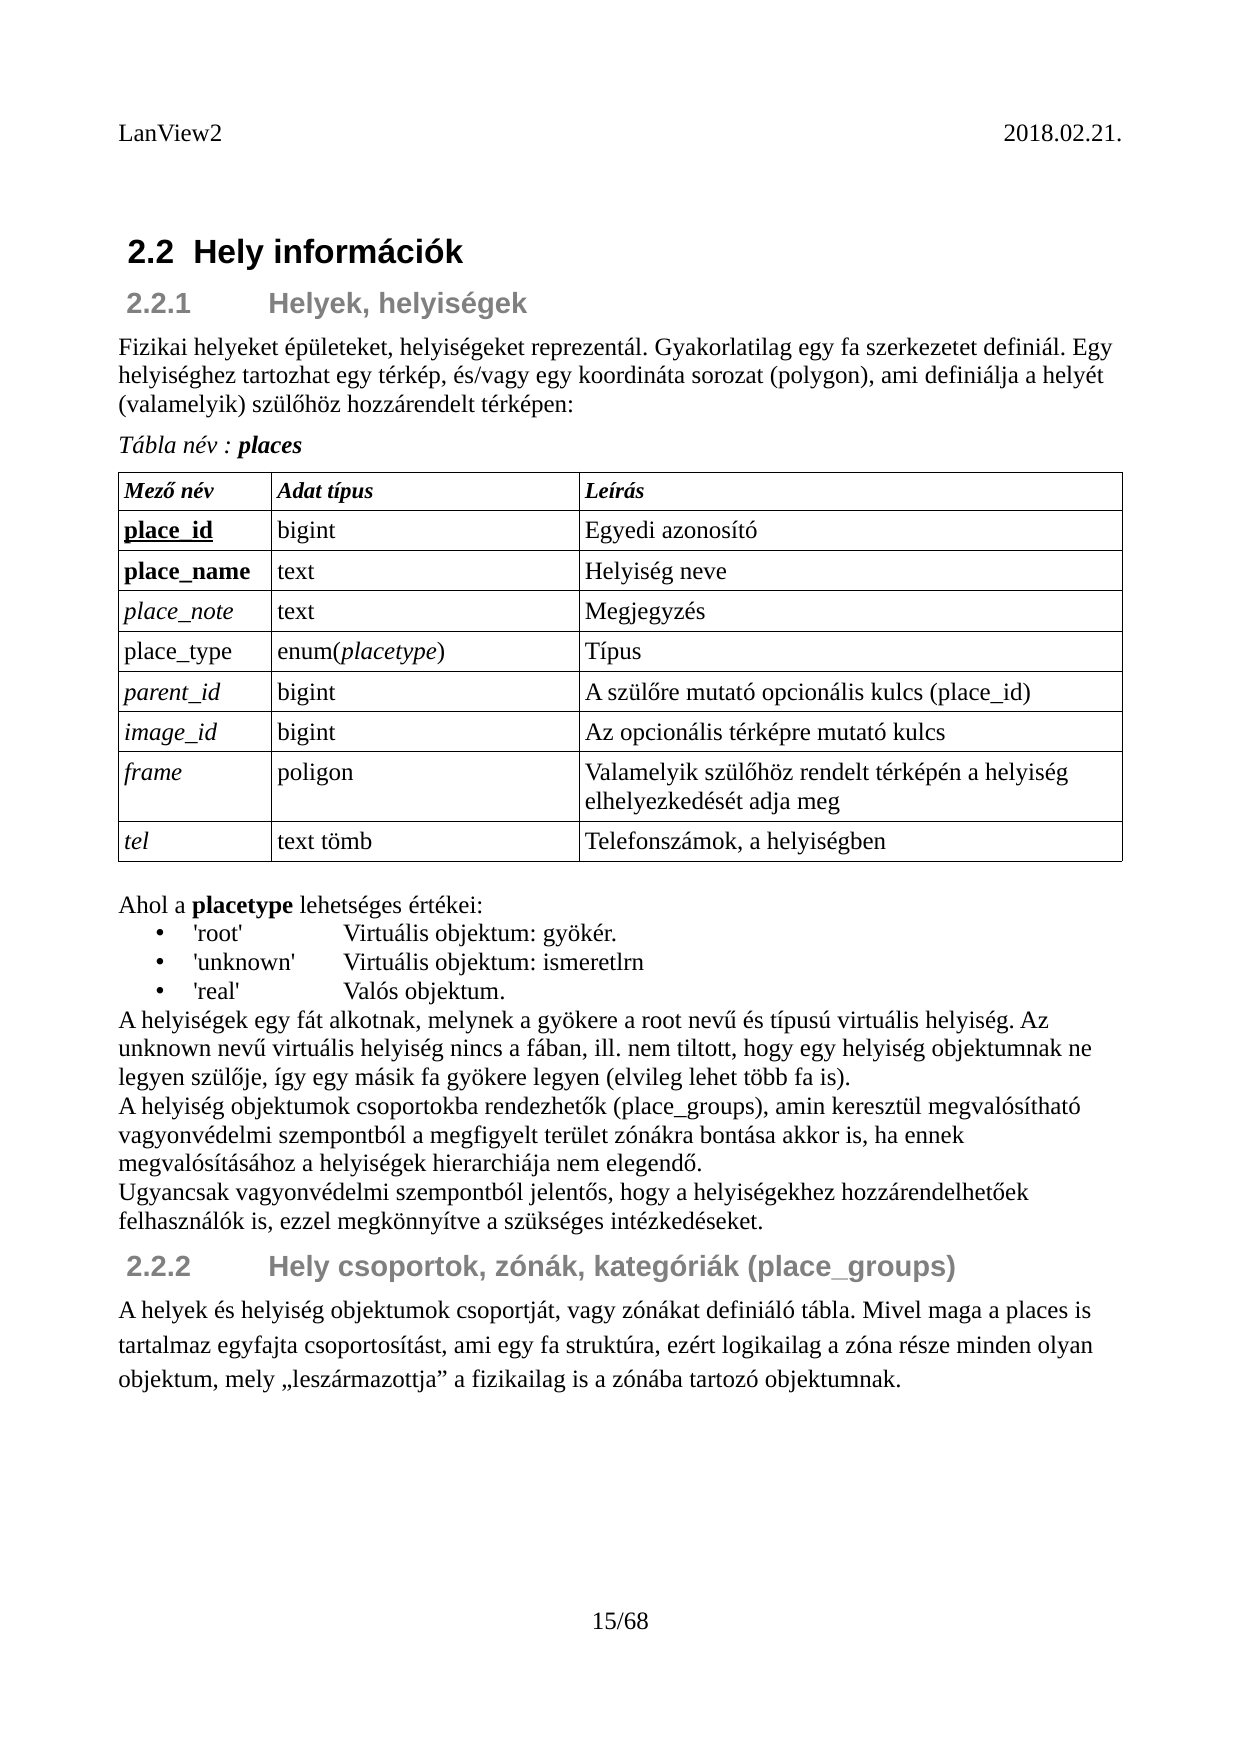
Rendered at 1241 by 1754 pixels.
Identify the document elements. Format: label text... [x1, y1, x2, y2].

text Ugyancsak vagyonvédelmi szempontból jelentős, hogy a helyiségekhez hozzárendelhetőek felhasználók is, ezzel megkönnyítve a szükséges intézkedéseket. [118, 1177, 1122, 1235]
text A helyiség objektumok csoportokba rendezhetők (place_groups), amin keresztül megvalósítható vagyonvédelmi szempontból a megfigyelt terület zónákra bontása akkor is, ha ennek megvalósításához a helyiségek hierarchiája nem elegendő. [118, 1091, 1122, 1177]
table_cell tel [119, 822, 271, 861]
table_cell Megjegyzés [580, 591, 1122, 631]
table_cell A szülőre mutató opcionális kulcs (place_id) [580, 672, 1122, 711]
subtitle Hely csoportok, zónák, kategóriák (place_groups) [118, 1249, 1122, 1283]
table_header Mező név [119, 473, 271, 509]
table_cell bigint [272, 511, 579, 550]
table_cell place_type [119, 632, 271, 671]
table_cell bigint [272, 672, 579, 711]
list 'root' Virtuális objektum: gyökér. [156, 918, 1122, 947]
list 'real' Valós objektum. [156, 976, 1122, 1005]
text Ahol a placetype lehetséges értékei: [118, 890, 1122, 918]
text Tábla név : places [118, 430, 1122, 459]
table_cell place_id [119, 511, 271, 550]
table_cell image_id [119, 712, 271, 751]
text A helyek és helyiség objektumok csoportját, vagy zónákat definiáló tábla. Mivel maga a places is tartalmaz egyfajta csoportosítást, ami egy fa struktúra, ezért logikailag a zóna része minden olyan objektum, mely „leszármazottja” a fizikailag is a zónába tartozó objektumnak. [118, 1295, 1122, 1393]
table_cell text [272, 551, 579, 590]
table_cell Valamelyik szülőhöz rendelt térképén a helyiség elhelyezkedését adja meg [580, 752, 1122, 821]
table_cell Egyedi azonosító [580, 511, 1122, 550]
table_cell place_name [119, 551, 271, 590]
text Fizikai helyeket épületeket, helyiségeket reprezentál. Gyakorlatilag egy fa szerkezetet definiál. Egy helyiséghez tartozhat egy térkép, és/vagy egy koordináta sorozat (polygon), ami definiálja a helyét (valamelyik) szülőhöz hozzárendelt térképen: [118, 332, 1122, 418]
table_cell Az opcionális térképre mutató kulcs [580, 712, 1122, 751]
table_cell Helyiség neve [580, 551, 1122, 590]
list 'unknown' Virtuális objektum: ismeretlrn [156, 947, 1122, 976]
table_cell frame [119, 752, 271, 821]
table_cell Telefonszámok, a helyiségben [580, 822, 1122, 861]
table_cell bigint [272, 712, 579, 751]
subtitle Hely információk [118, 232, 1122, 271]
table_cell poligon [272, 752, 579, 821]
text A helyiségek egy fát alkotnak, melynek a gyökere a root nevű és típusú virtuális helyiség. Az unknown nevű virtuális helyiség nincs a fában, ill. nem tiltott, hogy egy helyiség objektumnak ne legyen szülője, így egy másik fa gyökere legyen (elvileg lehet több fa is). [118, 1005, 1122, 1091]
table_header Leírás [580, 473, 1122, 509]
table_cell place_note [119, 591, 271, 631]
subtitle Helyek, helyiségek [118, 286, 1122, 319]
table_cell enum(placetype) [272, 632, 579, 671]
table_cell Típus [580, 632, 1122, 671]
table_cell parent_id [119, 672, 271, 711]
table_cell text [272, 591, 579, 631]
table_header Adat típus [272, 473, 579, 509]
table_cell text tömb [272, 822, 579, 861]
